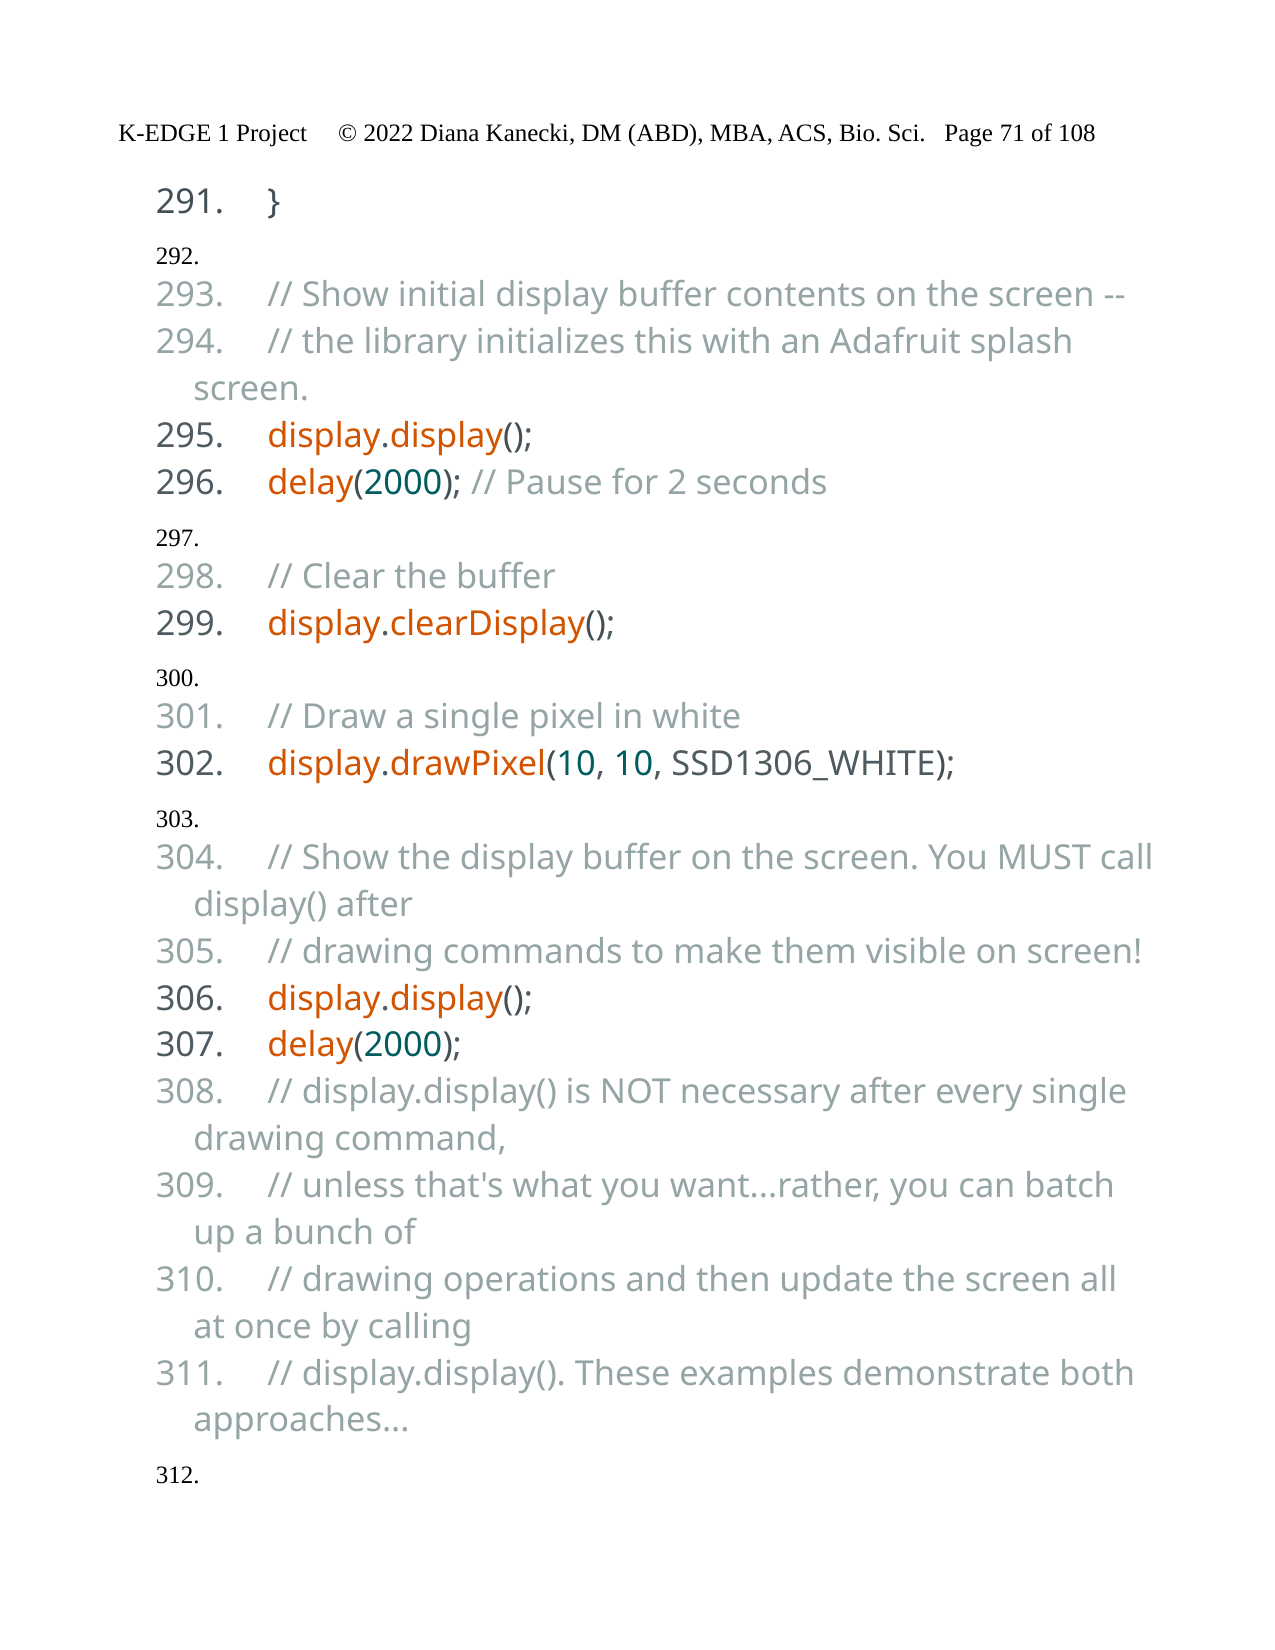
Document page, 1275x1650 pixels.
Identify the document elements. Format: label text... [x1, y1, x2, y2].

list // display.display(). These examples demonstrate both approaches... [156, 1348, 1157, 1442]
list } [156, 176, 1157, 223]
list // drawing operations and then update the screen all at once by calling [156, 1254, 1157, 1348]
list // Draw a single pixel in white [156, 692, 1157, 739]
list // Show initial display buffer contents on the screen -- [156, 270, 1157, 317]
list display.drawPixel(10, 10, SSD1306_WHITE); [156, 739, 1157, 786]
list // unless that's what you want...rather, you can batch up a bunch of [156, 1161, 1157, 1254]
list // drawing commands to make them visible on screen! [156, 926, 1157, 973]
list // display.display() is NOT necessary after every single drawing command, [156, 1067, 1157, 1161]
list // the library initializes this with an Adafruit splash screen. [156, 317, 1157, 411]
list display.display(); [156, 411, 1157, 458]
list display.clearDisplay(); [156, 598, 1157, 645]
list // Show the display buffer on the screen. You MUST call display() after [156, 833, 1157, 926]
list delay(2000); [156, 1020, 1157, 1067]
list display.display(); [156, 973, 1157, 1020]
list delay(2000); // Pause for 2 seconds [156, 458, 1157, 504]
list // Clear the buffer [156, 551, 1157, 598]
